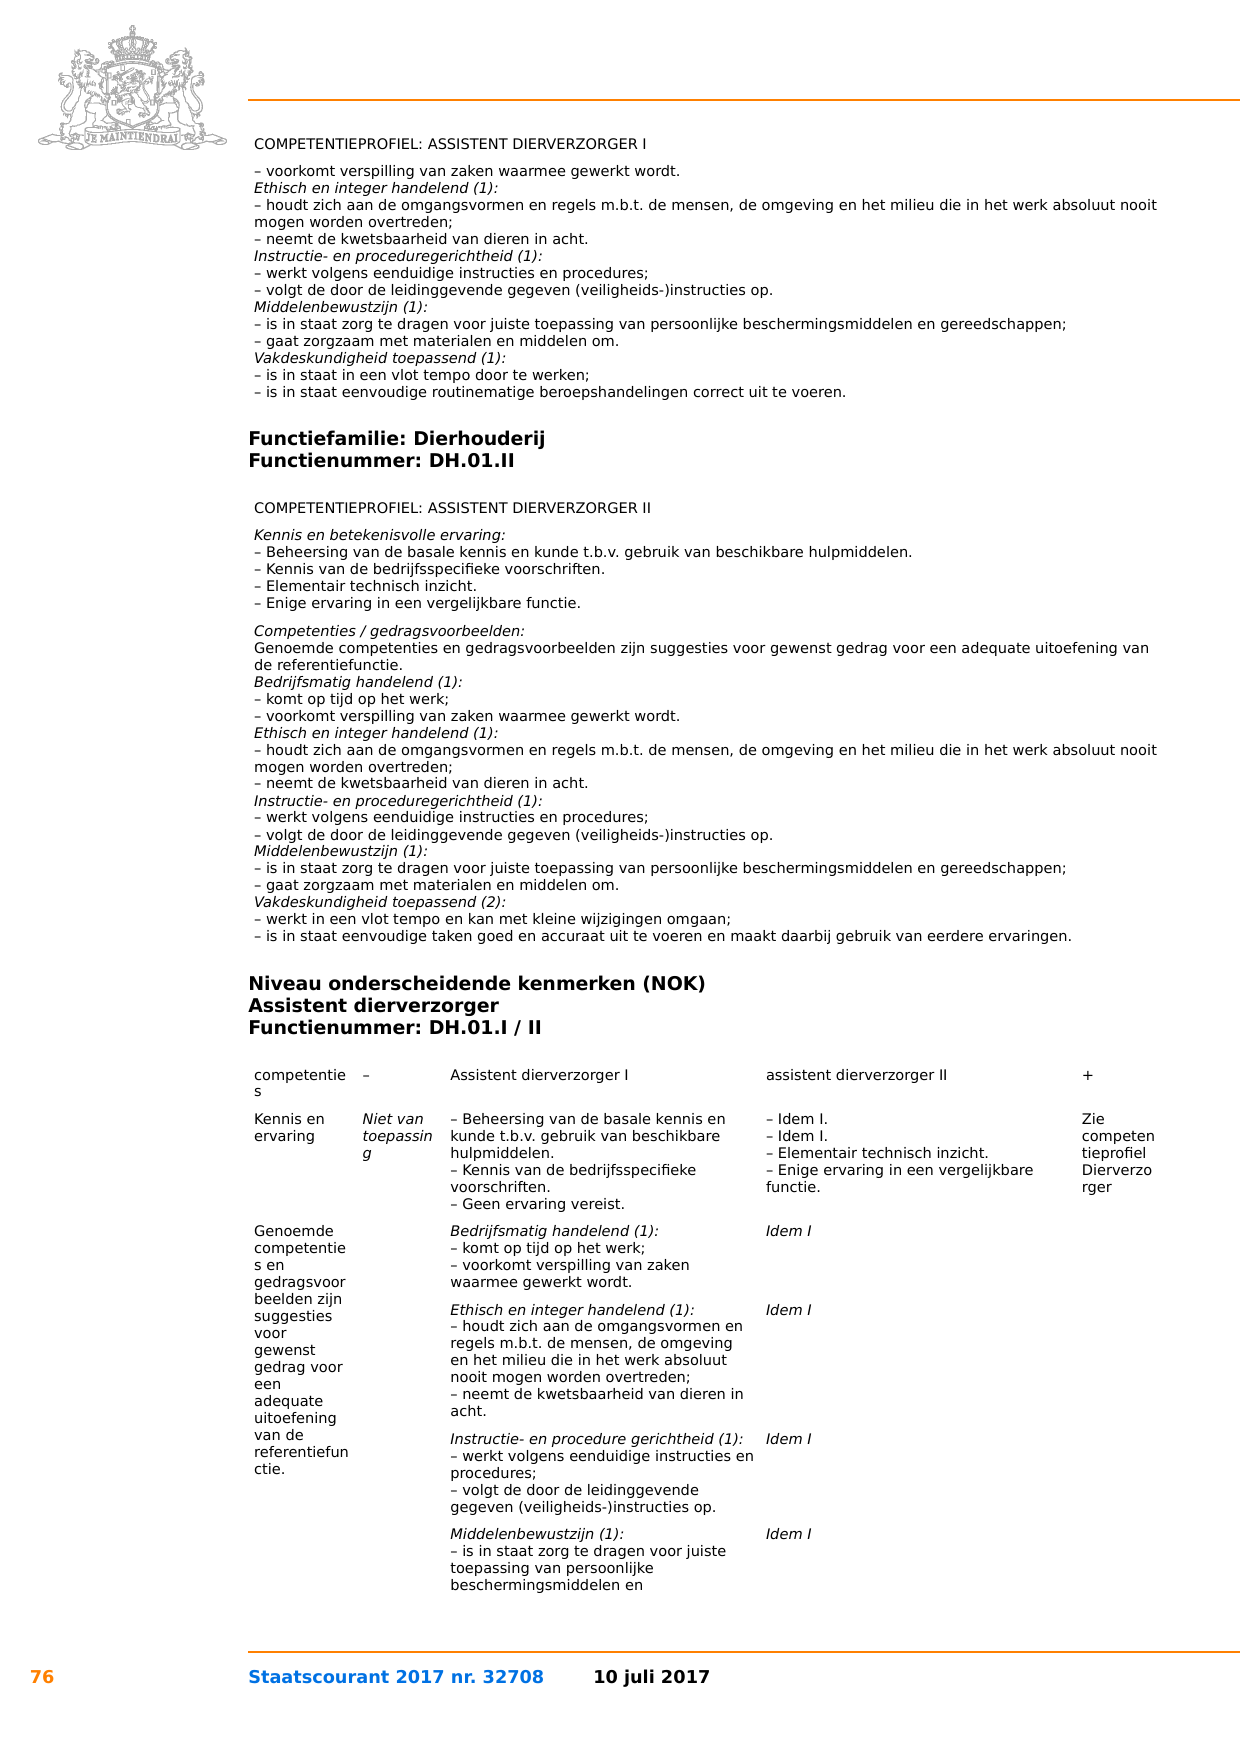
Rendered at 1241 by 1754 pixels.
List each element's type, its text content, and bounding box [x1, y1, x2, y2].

table_cell – Idem I. – Idem I. – Elementair technisch inzicht. – Enige ervaring in een vergelijkbare functie. [761, 1106, 1075, 1217]
table_header assistent dierverzorger II [761, 1062, 1075, 1105]
table_cell Niet van toepassing [357, 1106, 444, 1598]
table_cell Competenties / gedragsvoorbeelden: Genoemde competenties en gedragsvoorbeelden zijn suggesties voor gewenst gedrag voor een adequate uitoefening van de referentiefunctie. Bedrijfsmatig handelend (1): – komt op tijd op het werk; – voorkomt verspilling van zaken waarmee gewerkt wordt. Ethisch en integer handelend (1): – houdt zich aan de omgangsvormen en regels m.b.t. de mensen, de omgeving en het milieu die in het werk absoluut nooit mogen worden overtreden; – neemt de kwetsbaarheid van dieren in acht. Instructie- en proceduregerichtheid (1): – werkt volgens eenduidige instructies en procedures; – volgt de door de leidinggevende gegeven (veiligheids-)instructies op. Middelenbewustzijn (1): – is in staat zorg te dragen voor juiste toepassing van persoonlijke beschermingsmiddelen en gereedschappen; – gaat zorgzaam met materialen en middelen om. Vakdeskundigheid toepassend (2): – werkt in een vlot tempo en kan met kleine wijzigingen omgaan; – is in staat eenvoudige taken goed en accuraat uit te voeren en maakt daarbij gebruik van eerdere ervaringen. [249, 618, 1163, 950]
table_cell Idem I [761, 1218, 1075, 1296]
table_cell Idem I [761, 1426, 1075, 1520]
text Functiefamilie: Dierhouderij [248, 428, 1163, 450]
table_header + [1076, 1062, 1163, 1105]
table_cell Ethisch en integer handelend (1): – houdt zich aan de omgangsvormen en regels m.b.t. de mensen, de omgeving en het milieu die in het werk absoluut nooit mogen worden overtreden; – neemt de kwetsbaarheid van dieren in acht. [445, 1297, 759, 1425]
table_cell Idem I [761, 1521, 1075, 1598]
table_cell Kennis en ervaring [249, 1106, 356, 1217]
table_cell Zie competentieprofiel Dierverzorger [1076, 1106, 1163, 1598]
table_header COMPETENTIEPROFIEL: ASSISTENT DIERVERZORGER II [249, 495, 1163, 522]
table_cell Genoemde competenties en gedragsvoorbeelden zijn suggesties voor gewenst gedrag voor een adequate uitoefening van de referentiefunctie. [249, 1218, 356, 1598]
text Assistent dierverzorger [248, 995, 1163, 1017]
table_cell Instructie- en procedure gerichtheid (1): – werkt volgens eenduidige instructies en procedures; – volgt de door de leidinggevende gegeven (veiligheids-)instructies op. [445, 1426, 759, 1520]
table_header – [357, 1062, 444, 1105]
table_header Assistent dierverzorger I [445, 1062, 759, 1105]
picture [38, 25, 227, 150]
table_cell Bedrijfsmatig handelend (1): – komt op tijd op het werk; – voorkomt verspilling van zaken waarmee gewerkt wordt. [445, 1218, 759, 1296]
text Functienummer: DH.01.I / II [248, 1017, 1163, 1039]
table_cell Idem I [761, 1297, 1075, 1425]
table_cell – voorkomt verspilling van zaken waarmee gewerkt wordt. Ethisch en integer handelend (1): – houdt zich aan de omgangsvormen en regels m.b.t. de mensen, de omgeving en het milieu die in het werk absoluut nooit mogen worden overtreden; – neemt de kwetsbaarheid van dieren in acht. Instructie- en proceduregerichtheid (1): – werkt volgens eenduidige instructies en procedures; – volgt de door de leidinggevende gegeven (veiligheids-)instructies op. Middelenbewustzijn (1): – is in staat zorg te dragen voor juiste toepassing van persoonlijke beschermingsmiddelen en gereedschappen; – gaat zorgzaam met materialen en middelen om. Vakdeskundigheid toepassend (1): – is in staat in een vlot tempo door te werken; – is in staat eenvoudige routinematige beroepshandelingen correct uit te voeren. [249, 158, 1163, 405]
table_cell – Beheersing van de basale kennis en kunde t.b.v. gebruik van beschikbare hulpmiddelen. – Kennis van de bedrijfsspecifieke voorschriften. – Geen ervaring vereist. [445, 1106, 759, 1217]
table_cell Middelenbewustzijn (1): – is in staat zorg te dragen voor juiste toepassing van persoonlijke beschermingsmiddelen en [445, 1521, 759, 1598]
text Functienummer: DH.01.II [248, 450, 1163, 472]
table_cell Kennis en betekenisvolle ervaring: – Beheersing van de basale kennis en kunde t.b.v. gebruik van beschikbare hulpmiddelen. – Kennis van de bedrijfsspecifieke voorschriften. – Elementair technisch inzicht. – Enige ervaring in een vergelijkbare functie. [249, 523, 1163, 617]
text Niveau onderscheidende kenmerken (NOK) [248, 973, 1163, 995]
table_header COMPETENTIEPROFIEL: ASSISTENT DIERVERZORGER I [249, 131, 1163, 157]
table_header competenties [249, 1062, 356, 1105]
